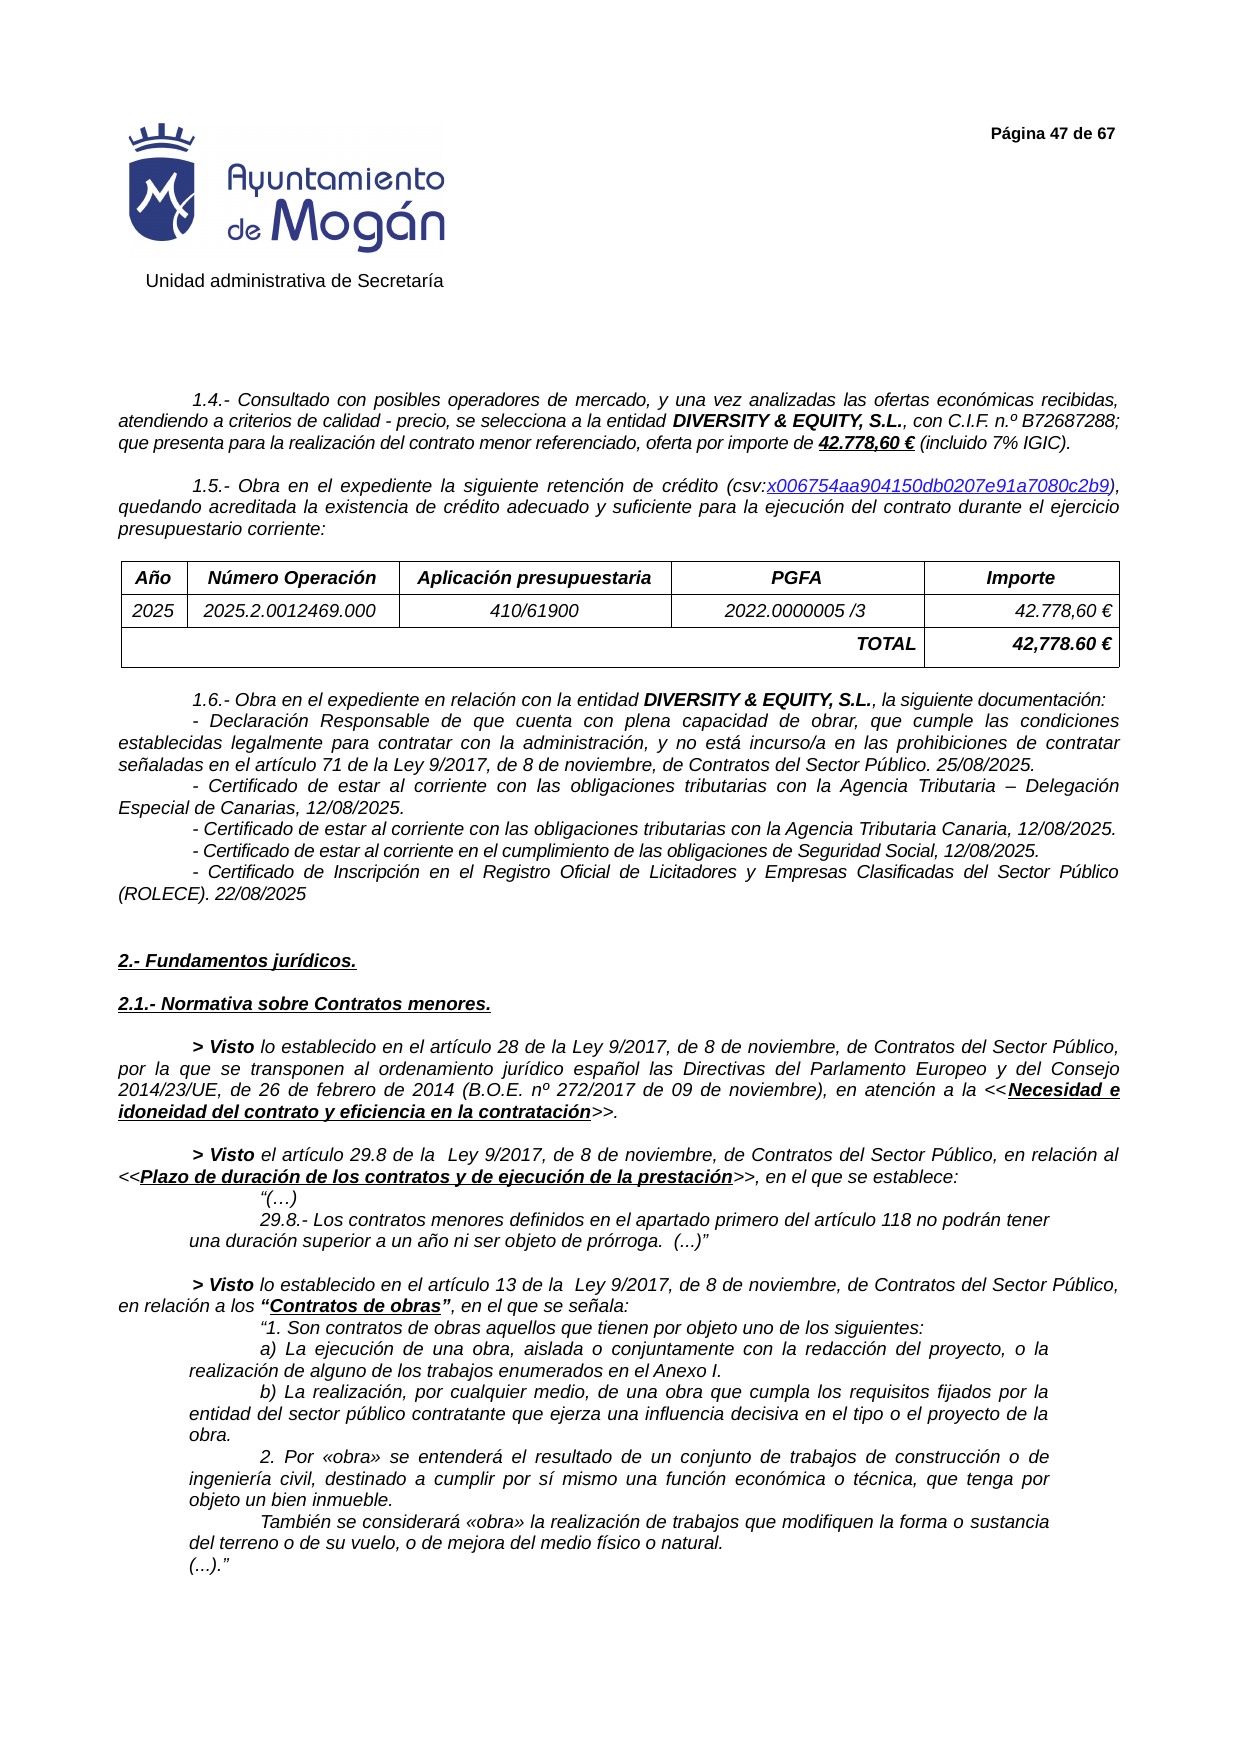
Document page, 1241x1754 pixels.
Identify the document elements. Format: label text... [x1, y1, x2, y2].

text - Declaración Responsable de que cuenta con plena capacidad de obrar, que cumple las condiciones establecidas legalmente para contratar con la administración, y no está incurso/a en las prohibiciones de contratar señaladas en el artículo 71 de la Ley 9/2017, de 8 de noviembre, de Contratos del Sector Público. 25/08/2025. [118, 710, 1122, 775]
text 1.6.- Obra en el expediente en relación con la entidad DIVERSITY & EQUITY, S.L., la siguiente documentación: [118, 689, 1122, 710]
text 2. Por «obra» se entenderá el resultado de un conjunto de trabajos de construcción o de ingeniería civil, destinado a cumplir por sí mismo una función económica o técnica, que tenga por objeto un bien inmueble. [189, 1446, 1051, 1511]
text b) La realización, por cualquier medio, de una obra que cumpla los requisitos fijados por la entidad del sector público contratante que ejerza una influencia decisiva en el tipo o el proyecto de la obra. [189, 1381, 1051, 1446]
table_cell 2025 [122, 595, 187, 627]
text - Certificado de estar al corriente en el cumplimiento de las obligaciones de Seguridad Social, 12/08/2025. [118, 840, 1122, 861]
table_header Importe [925, 562, 1119, 594]
text 1.5.- Obra en el expediente la siguiente retención de crédito (csv:x006754aa904150db0207e91a7080c2b9), quedando acreditada la existencia de crédito adecuado y suficiente para la ejecución del contrato durante el ejercicio presupuestario corriente: [118, 474, 1122, 539]
text 2.- Fundamentos jurídicos. [118, 950, 1122, 971]
table_cell 42.778,60 € [925, 628, 1119, 667]
table_header PGFA [672, 562, 924, 594]
table_cell TOTAL [122, 628, 924, 667]
table_cell 2025.2.0012469.000 [188, 595, 399, 627]
table_header Número Operación [188, 562, 399, 594]
text > Visto lo establecido en el artículo 28 de la Ley 9/2017, de 8 de noviembre, de Contratos del Sector Público, por la que se transponen al ordenamiento jurídico español las Directivas del Parlamento Europeo y del Consejo 2014/23/UE, de 26 de febrero de 2014 (B.O.E. nº 272/2017 de 09 de noviembre), en atención a la <<Necesidad e idoneidad del contrato y eficiencia en la contratación>>. [118, 1036, 1122, 1122]
text - Certificado de estar al corriente con las obligaciones tributarias con la Agencia Tributaria – Delegación Especial de Canarias, 12/08/2025. [118, 775, 1122, 818]
table_header Año [122, 562, 187, 594]
picture [128, 123, 445, 259]
table_header Aplicación presupuestaria [400, 562, 671, 594]
text “(…) [189, 1187, 1051, 1209]
table_cell 2022.0000005 /3 [672, 595, 924, 627]
text > Visto el artículo 29.8 de la Ley 9/2017, de 8 de noviembre, de Contratos del Sector Público, en relación al <<Plazo de duración de los contratos y de ejecución de la prestación>>, en el que se establece: [118, 1144, 1122, 1187]
table_cell 42.778,60 € [925, 595, 1119, 627]
text También se considerará «obra» la realización de trabajos que modifiquen la forma o sustancia del terreno o de su vuelo, o de mejora del medio físico o natural. [189, 1511, 1051, 1554]
text 2.1.- Normativa sobre Contratos menores. [118, 993, 1122, 1014]
text 1.4.- Consultado con posibles operadores de mercado, y una vez analizadas las ofertas económicas recibidas, atendiendo a criterios de calidad - precio, se selecciona a la entidad DIVERSITY & EQUITY, S.L., con C.I.F. n.º B72687288; que presenta para la realización del contrato menor referenciado, oferta por importe de 42.778,60 € (incluido 7% IGIC). [118, 388, 1122, 453]
table_cell 410/61900 [400, 595, 671, 627]
text - Certificado de estar al corriente con las obligaciones tributarias con la Agencia Tributaria Canaria, 12/08/2025. [118, 818, 1122, 840]
text 29.8.- Los contratos menores definidos en el apartado primero del artículo 118 no podrán tener una duración superior a un año ni ser objeto de prórroga. (...)” [189, 1209, 1051, 1252]
text (...).” [189, 1554, 1051, 1575]
text a) La ejecución de una obra, aislada o conjuntamente con la redacción del proyecto, o la realización de alguno de los trabajos enumerados en el Anexo I. [189, 1338, 1051, 1381]
text - Certificado de Inscripción en el Registro Oficial de Licitadores y Empresas Clasificadas del Sector Público (ROLECE). 22/08/2025 [118, 861, 1122, 904]
text “1. Son contratos de obras aquellos que tienen por objeto uno de los siguientes: [189, 1316, 1051, 1338]
text > Visto lo establecido en el artículo 13 de la Ley 9/2017, de 8 de noviembre, de Contratos del Sector Público, en relación a los “Contratos de obras”, en el que se señala: [118, 1273, 1122, 1316]
